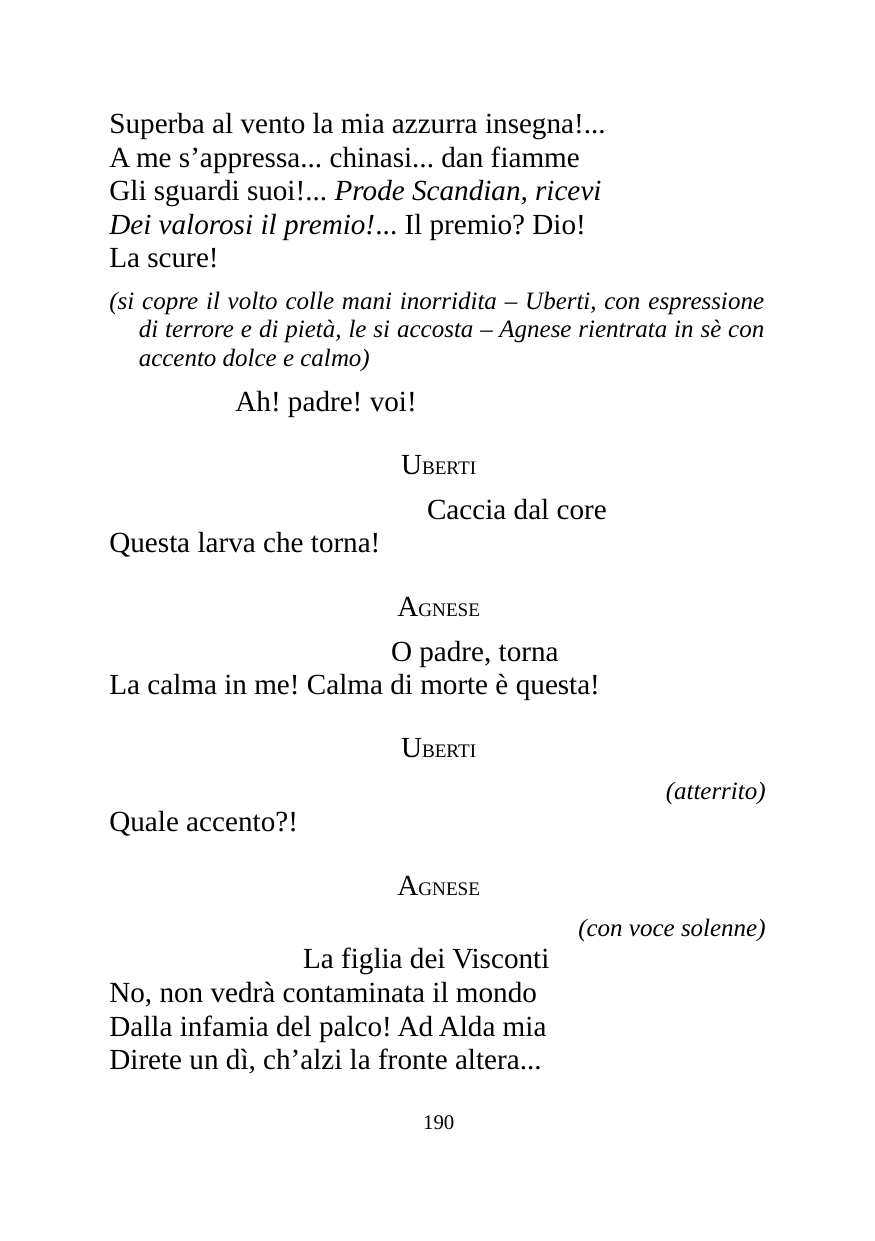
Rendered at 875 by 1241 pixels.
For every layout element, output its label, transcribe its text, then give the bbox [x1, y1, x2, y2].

text Dalla infamia del palco! Ad Alda mia [109, 1009, 768, 1042]
text Agnese [109, 589, 768, 622]
text (atterrito) [404, 776, 768, 804]
text Questa larva che torna! [109, 526, 768, 559]
text La calma in me! Calma di morte è questa! [109, 667, 768, 701]
text Gli sguardi suoi!... Prode Scandian, ricevi [109, 173, 768, 207]
text (si copre il volto colle mani inorridita – Uberti, con espressione di terrore e di pietà, le si accosta – Agnese rientrata in sè con accento dolce e calmo) [109, 286, 768, 372]
text (con voce solenne) [404, 913, 768, 942]
text Agnese [109, 868, 768, 901]
text Dei valorosi il premio!... Il premio? Dio! [109, 207, 768, 240]
text Ah! padre! voi! [235, 384, 768, 417]
text Direte un dì, ch’alzi la fronte altera... [109, 1042, 768, 1076]
text Superba al vento la mia azzurra insegna!... [109, 106, 768, 140]
text No, non vedrà contaminata il mondo [109, 975, 768, 1009]
text O padre, torna [391, 634, 768, 667]
text Caccia dal core [427, 492, 768, 526]
text Uberti [109, 731, 768, 764]
text La figlia dei Visconti [303, 942, 768, 975]
text Quale accento?! [109, 804, 768, 838]
text La scure! [109, 240, 768, 274]
text Uberti [109, 447, 768, 480]
text A me s’appressa... chinasi... dan fiamme [109, 140, 768, 173]
